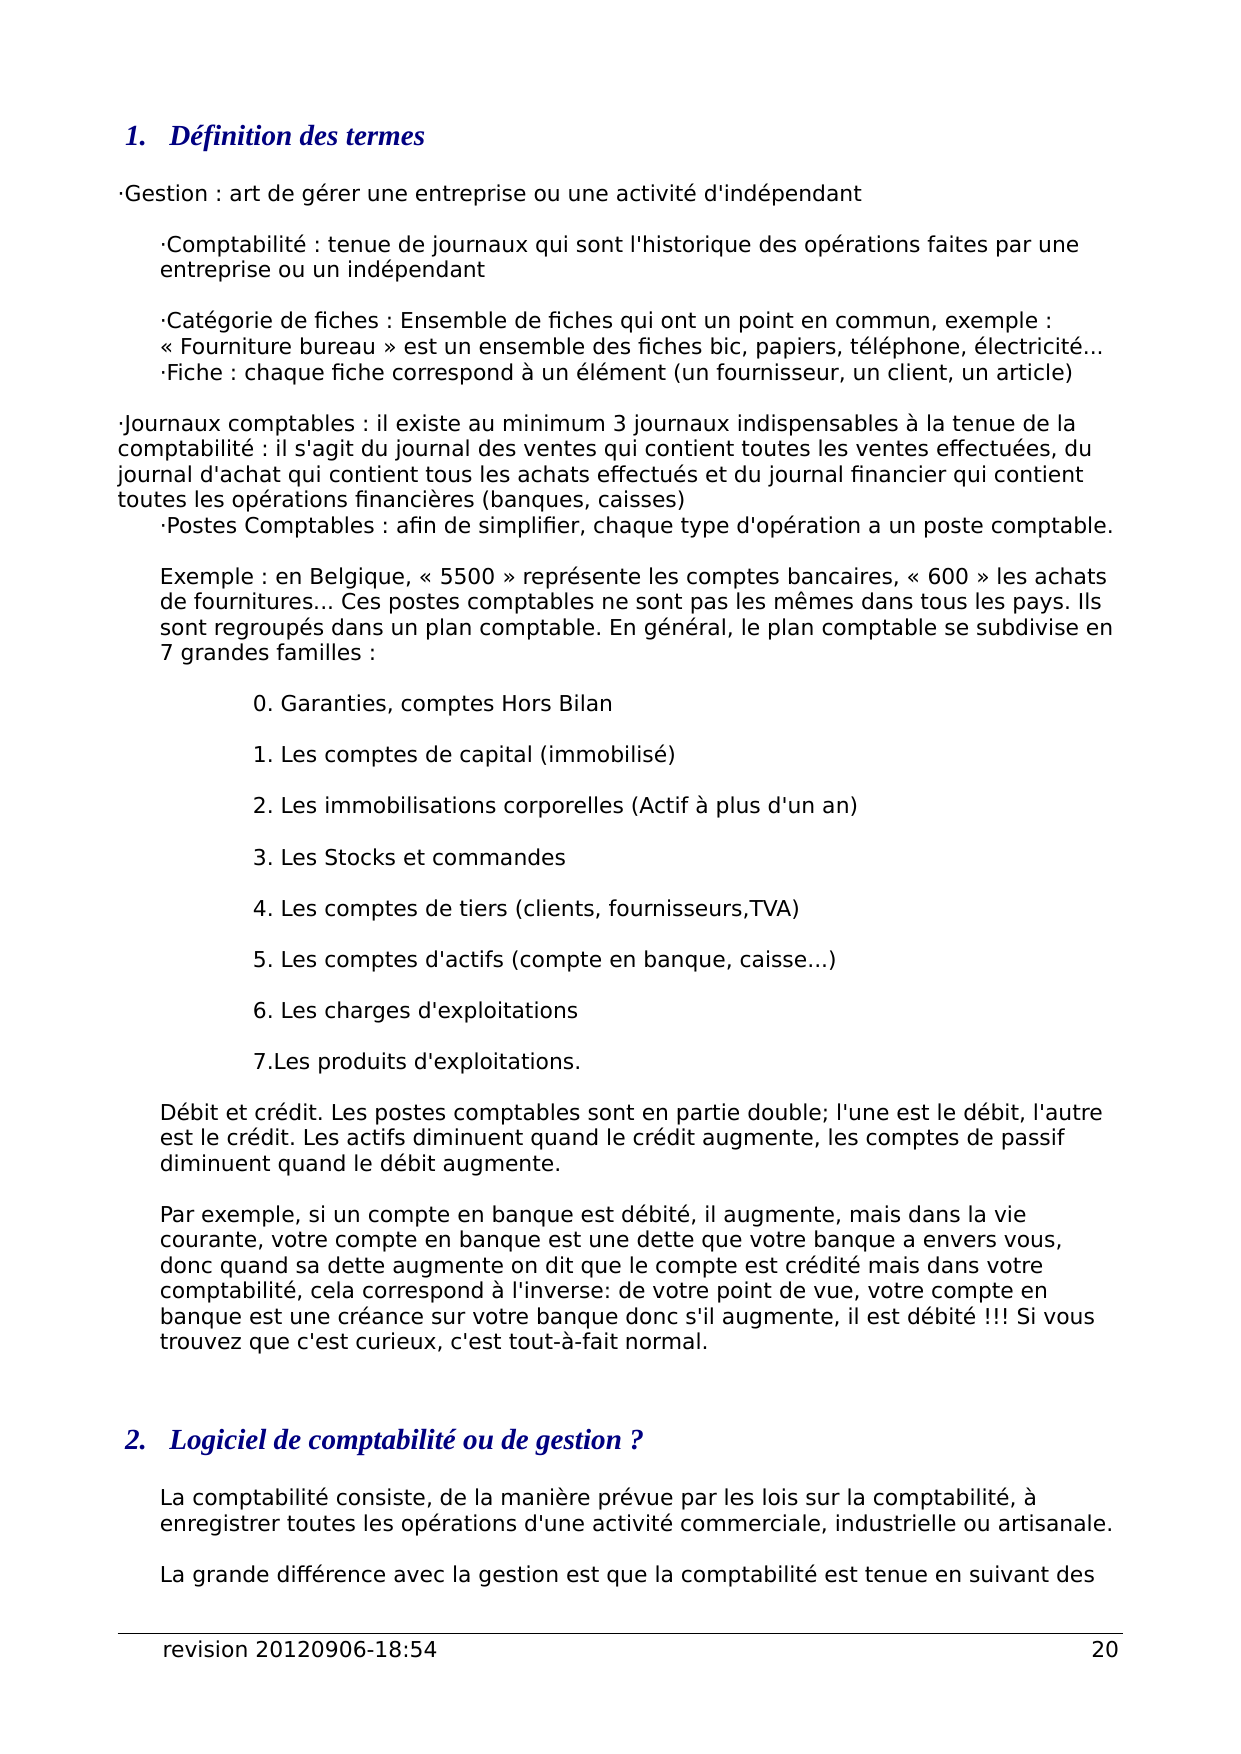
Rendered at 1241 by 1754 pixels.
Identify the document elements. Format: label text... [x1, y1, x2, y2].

text 5. Les comptes d'actifs (compte en banque, caisse...) [159, 947, 1123, 972]
text Débit et crédit. Les postes comptables sont en partie double; l'une est le débit, l'autre est le crédit. Les actifs diminuent quand le crédit augmente, les comptes de passif diminuent quand le débit augmente. [159, 1100, 1123, 1176]
text La grande différence avec la gestion est que la comptabilité est tenue en suivant des [159, 1562, 1123, 1588]
text ·Fiche : chaque fiche correspond à un élément (un fournisseur, un client, un article) [159, 360, 1123, 385]
text Exemple : en Belgique, « 5500 » représente les comptes bancaires, « 600 » les achats de fournitures... Ces postes comptables ne sont pas les mêmes dans tous les pays. Ils sont regroupés dans un plan comptable. En général, le plan comptable se subdivise en 7 grandes familles : [159, 564, 1123, 666]
text 2. Les immobilisations corporelles (Actif à plus d'un an) [159, 793, 1123, 819]
text ·Comptabilité : tenue de journaux qui sont l'historique des opérations faites par une entreprise ou un indépendant [159, 232, 1123, 283]
text ·Postes Comptables : afin de simplifier, chaque type d'opération a un poste comptable. [159, 513, 1123, 538]
text 6. Les charges d'exploitations [159, 998, 1123, 1023]
text La comptabilité consiste, de la manière prévue par les lois sur la comptabilité, à enregistrer toutes les opérations d'une activité commerciale, industrielle ou artisanale. [159, 1486, 1123, 1537]
text 3. Les Stocks et commandes [159, 844, 1123, 870]
text ·Journaux comptables : il existe au minimum 3 journaux indispensables à la tenue de la comptabilité : il s'agit du journal des ventes qui contient toutes les ventes effectuées, du journal d'achat qui contient tous les achats effectués et du journal financier qui contient toutes les opérations financières (banques, caisses) [117, 411, 1132, 513]
subtitle Logiciel de comptabilité ou de gestion ? [117, 1422, 1123, 1456]
text 0. Garanties, comptes Hors Bilan [159, 691, 1123, 717]
text 7.Les produits d'exploitations. [159, 1049, 1123, 1074]
text ·Gestion : art de gérer une entreprise ou une activité d'indépendant [117, 181, 1121, 207]
text 1. Les comptes de capital (immobilisé) [159, 742, 1123, 768]
subtitle Définition des termes [117, 118, 1123, 152]
text Par exemple, si un compte en banque est débité, il augmente, mais dans la vie courante, votre compte en banque est une dette que votre banque a envers vous, donc quand sa dette augmente on dit que le compte est crédité mais dans votre comptabilité, cela correspond à l'inverse: de votre point de vue, votre compte en banque est une créance sur votre banque donc s'il augmente, il est débité !!! Si vous trouvez que c'est curieux, c'est tout-à-fait normal. [159, 1202, 1123, 1355]
text 4. Les comptes de tiers (clients, fournisseurs,TVA) [159, 896, 1123, 921]
text ·Catégorie de fiches : Ensemble de fiches qui ont un point en commun, exemple : « Fourniture bureau » est un ensemble des fiches bic, papiers, téléphone, électricité... [159, 309, 1123, 360]
